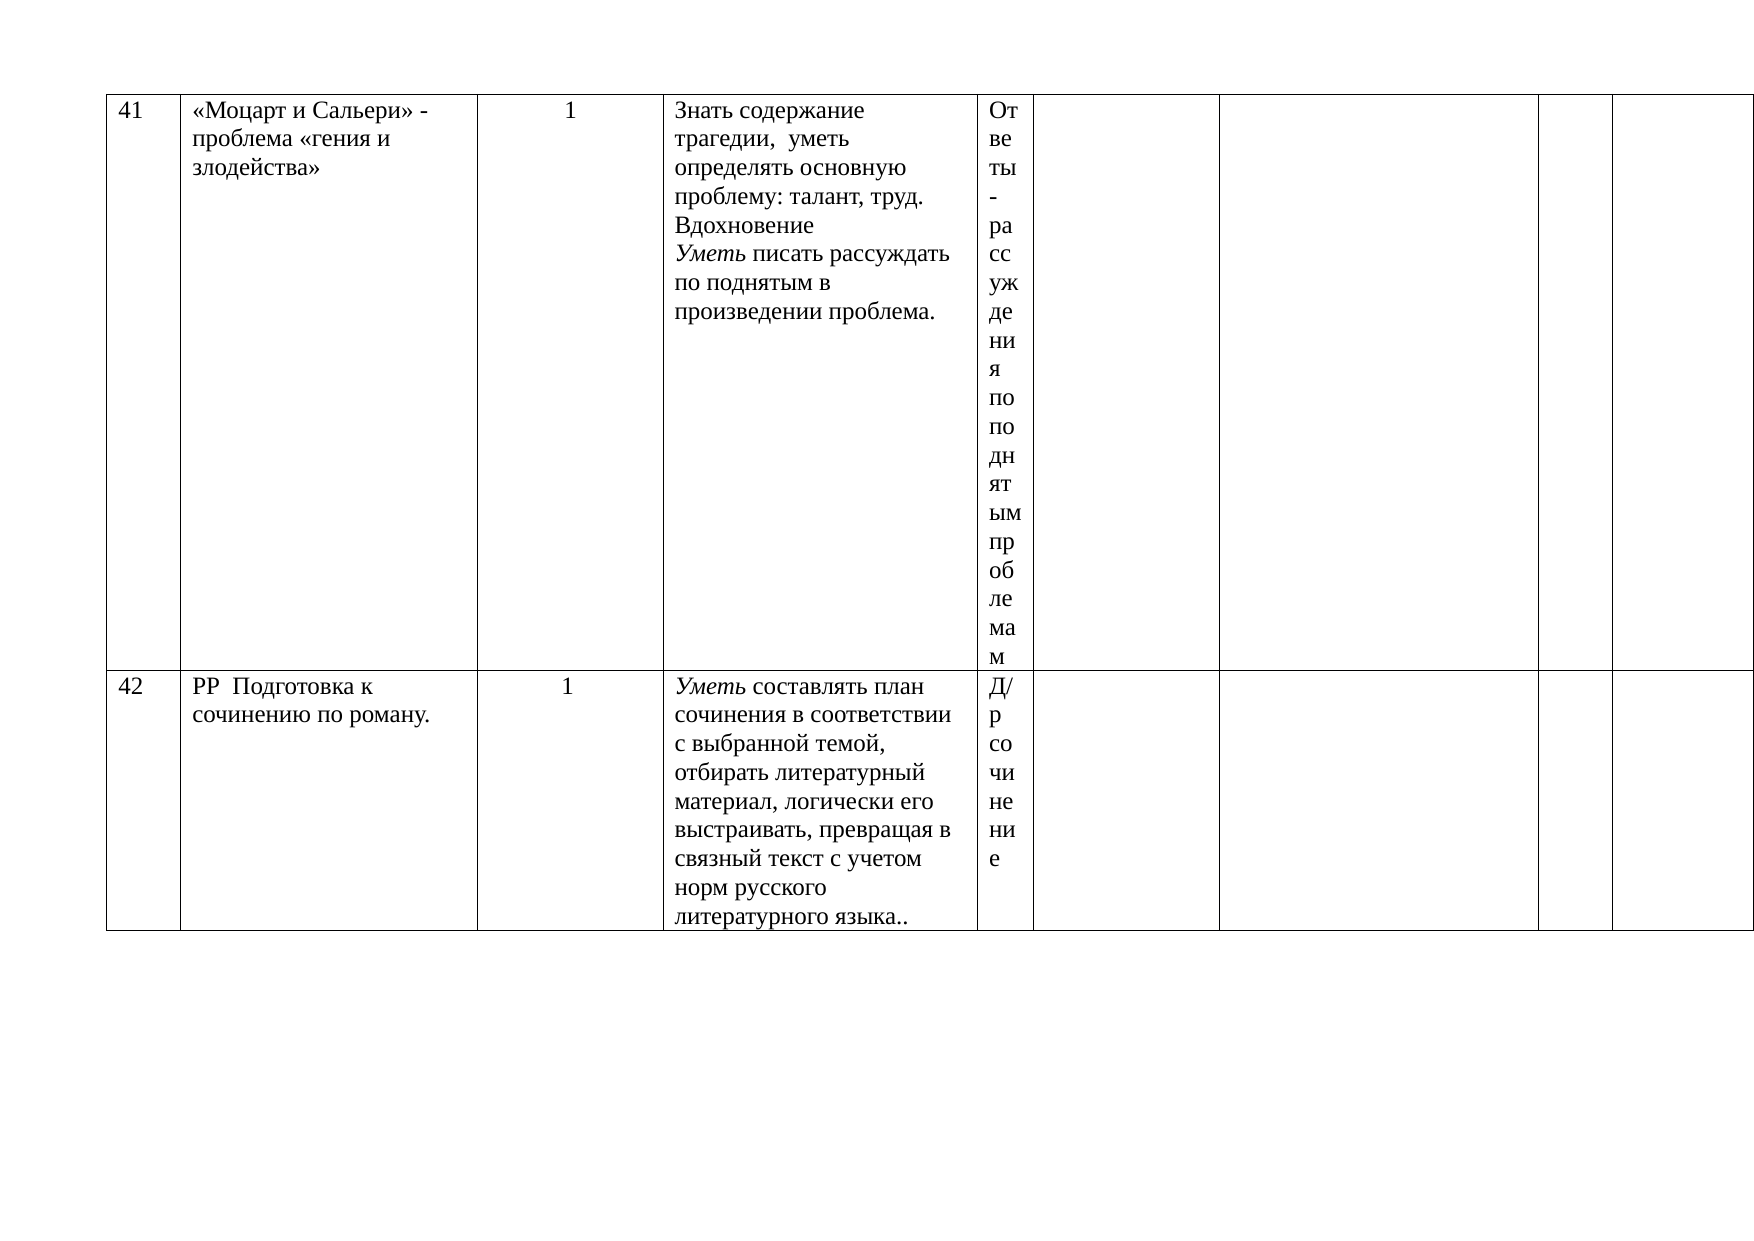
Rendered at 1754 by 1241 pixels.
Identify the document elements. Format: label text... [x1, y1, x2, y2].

table_cell [1539, 95, 1612, 670]
table_cell Д/р сочинение [978, 671, 1033, 929]
table_cell [1220, 95, 1538, 670]
table_cell 41 [107, 95, 180, 670]
table_cell [1613, 671, 1753, 929]
table_cell Ответы-рассуждения по поднятым проблемам [978, 95, 1033, 670]
table_cell «Моцарт и Сальери» - проблема «гения и злодейства» [181, 95, 477, 670]
table_cell [1034, 671, 1219, 929]
table_cell РР Подготовка к сочинению по роману. [181, 671, 477, 929]
table_cell 42 [107, 671, 180, 929]
table_cell [1539, 671, 1612, 929]
table_cell Знать содержание трагедии, уметь определять основную проблему: талант, труд. Вдохновение Уметь писать рассуждать по поднятым в произведении проблема. [664, 95, 977, 670]
table_cell [1613, 95, 1753, 670]
table_cell 1 [478, 671, 663, 929]
table_cell [1220, 671, 1538, 929]
table_cell [1034, 95, 1219, 670]
table_cell Уметь составлять план сочинения в соответствии с выбранной темой, отбирать литературный материал, логически его выстраивать, превращая в связный текст с учетом норм русского литературного языка.. [664, 671, 977, 929]
table_cell 1 [478, 95, 663, 670]
